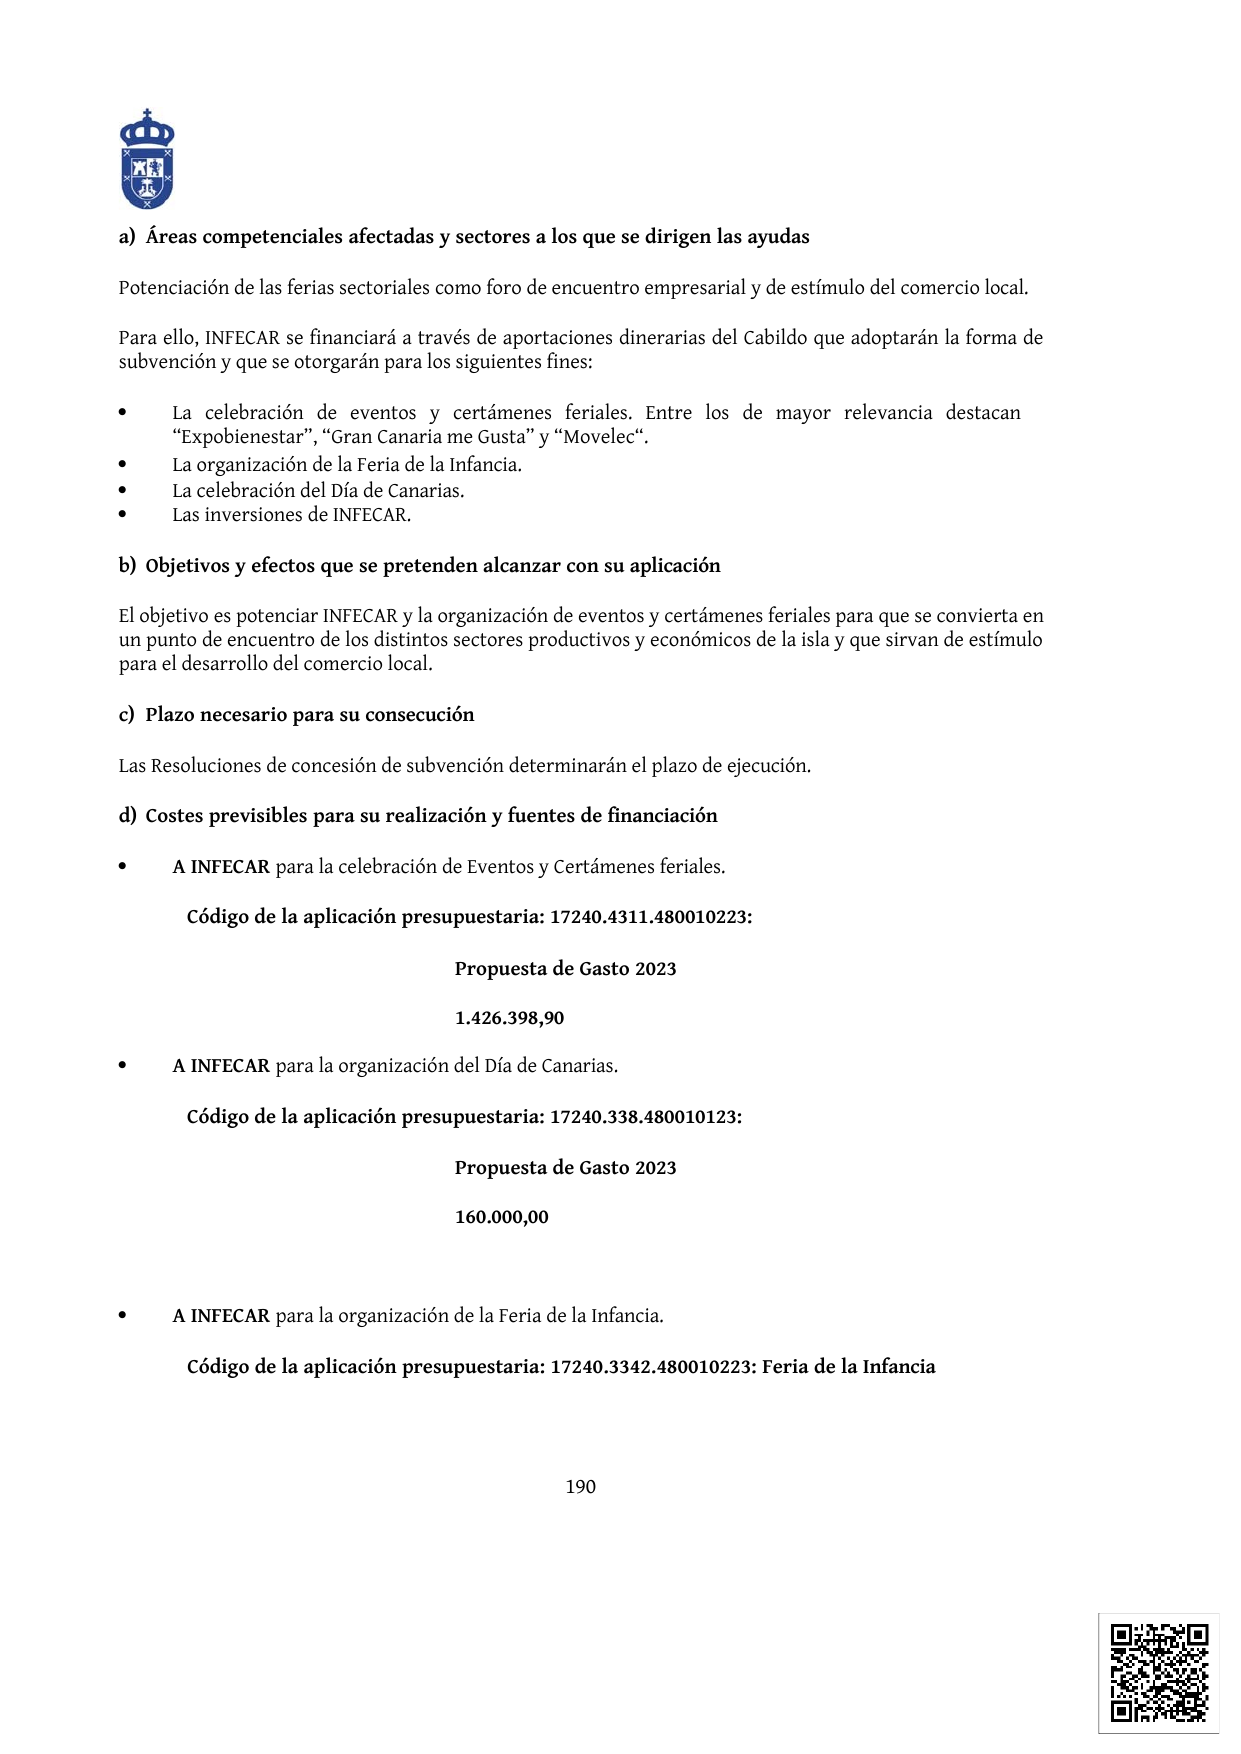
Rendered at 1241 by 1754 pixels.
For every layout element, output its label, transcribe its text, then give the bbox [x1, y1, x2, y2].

list Las inversiones de INFECAR. [118, 503, 1109, 527]
subtitle Costes previsibles para su realización y fuentes de financiación [118, 804, 1109, 829]
list Áreas competenciales afectadas y sectores a los que se dirigen las ayudas [118, 225, 1109, 249]
picture [1098, 1613, 1220, 1734]
subtitle Objetivos y efectos que se pretenden alcanzar con su aplicación [118, 554, 1109, 578]
list A INFECAR para la organización de la Feria de la Infancia. [118, 1304, 1109, 1329]
subtitle Código de la aplicación presupuestaria: 17240.4311.480010223: [187, 906, 1109, 930]
list La celebración del Día de Canarias. [118, 476, 1109, 503]
picture [118, 107, 176, 210]
text Potenciación de las ferias sectoriales como foro de encuentro empresarial y de estímulo del comercio local. [119, 276, 1109, 300]
list La organización de la Feria de la Infancia. [118, 449, 1109, 476]
text Las Resoluciones de concesión de subvención determinarán el plazo de ejecución. [119, 754, 1109, 778]
text El objetivo es potenciar INFECAR y la organización de eventos y certámenes feriales para que se convierta en un punto de encuentro de los distintos sectores productivos y económicos de la isla y que sirvan de estímulo para el desarrollo del comercio local. [119, 604, 1044, 677]
text Para ello, INFECAR se financiará a través de aportaciones dinerarias del Cabildo que adoptarán la forma de subvención y que se otorgarán para los siguientes fines: [119, 327, 1044, 375]
list A INFECAR para la organización del Día de Canarias. [118, 1054, 1109, 1079]
list La celebración de eventos y certámenes feriales. Entre los de mayor relevancia destacan “Expobienestar”, “Gran Canaria me Gusta” y “Movelec“. [118, 401, 1044, 449]
list A INFECAR para la celebración de Eventos y Certámenes feriales. [118, 855, 1109, 879]
subtitle Código de la aplicación presupuestaria: 17240.3342.480010223: Feria de la Infancia [147, 1355, 976, 1379]
subtitle Código de la aplicación presupuestaria: 17240.338.480010123: [187, 1105, 1109, 1129]
subtitle Plazo necesario para su consecución [118, 703, 1109, 727]
